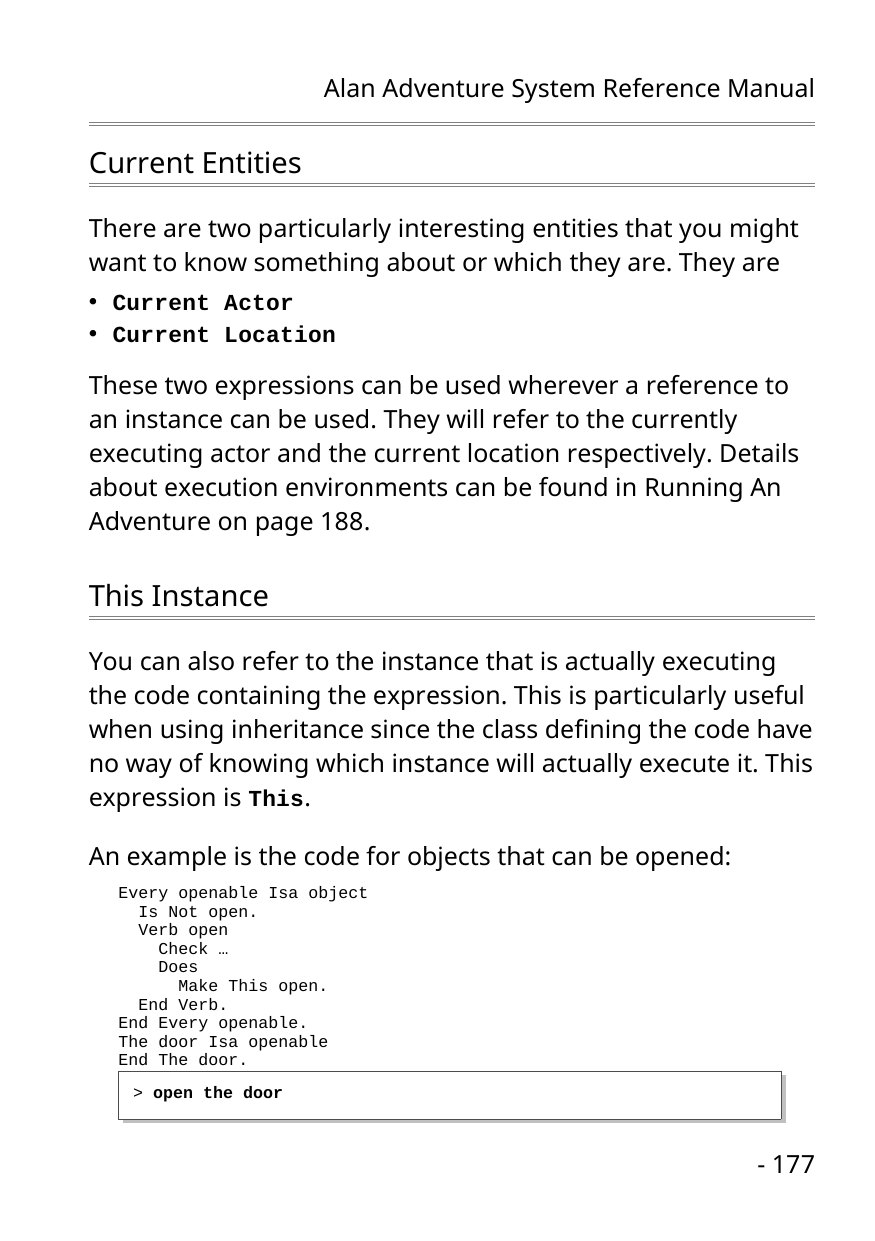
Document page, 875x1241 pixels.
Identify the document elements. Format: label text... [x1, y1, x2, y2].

text These two expressions can be used wherever a reference to an instance can be used. They will refer to the currently executing actor and the current location respectively. Details about execution environments can be found in Running An Adventure on page 152. [88, 368, 815, 537]
subtitle This Instance [88, 575, 815, 619]
text An example is the code for objects that can be opened: [88, 839, 815, 873]
subtitle Current Entities [88, 142, 815, 186]
text Every openable Isa object Is Not open. Verb open Check … Does Make This open. End Verb. End Every openable. [118, 885, 815, 1033]
text The door Isa openable End The door. [118, 1033, 815, 1071]
text You can also refer to the instance that is actually executing the code containing the expression. This is particularly useful when using inheritance since the class defining the code have no way of knowing which instance will actually execute it. This expression is This. [88, 644, 815, 814]
list Current Location [88, 323, 815, 349]
list Current Actor [88, 291, 815, 317]
text > open the door [119, 1072, 781, 1119]
text There are two particularly interesting entities that you might want to know something about or which they are. They are [88, 211, 815, 279]
